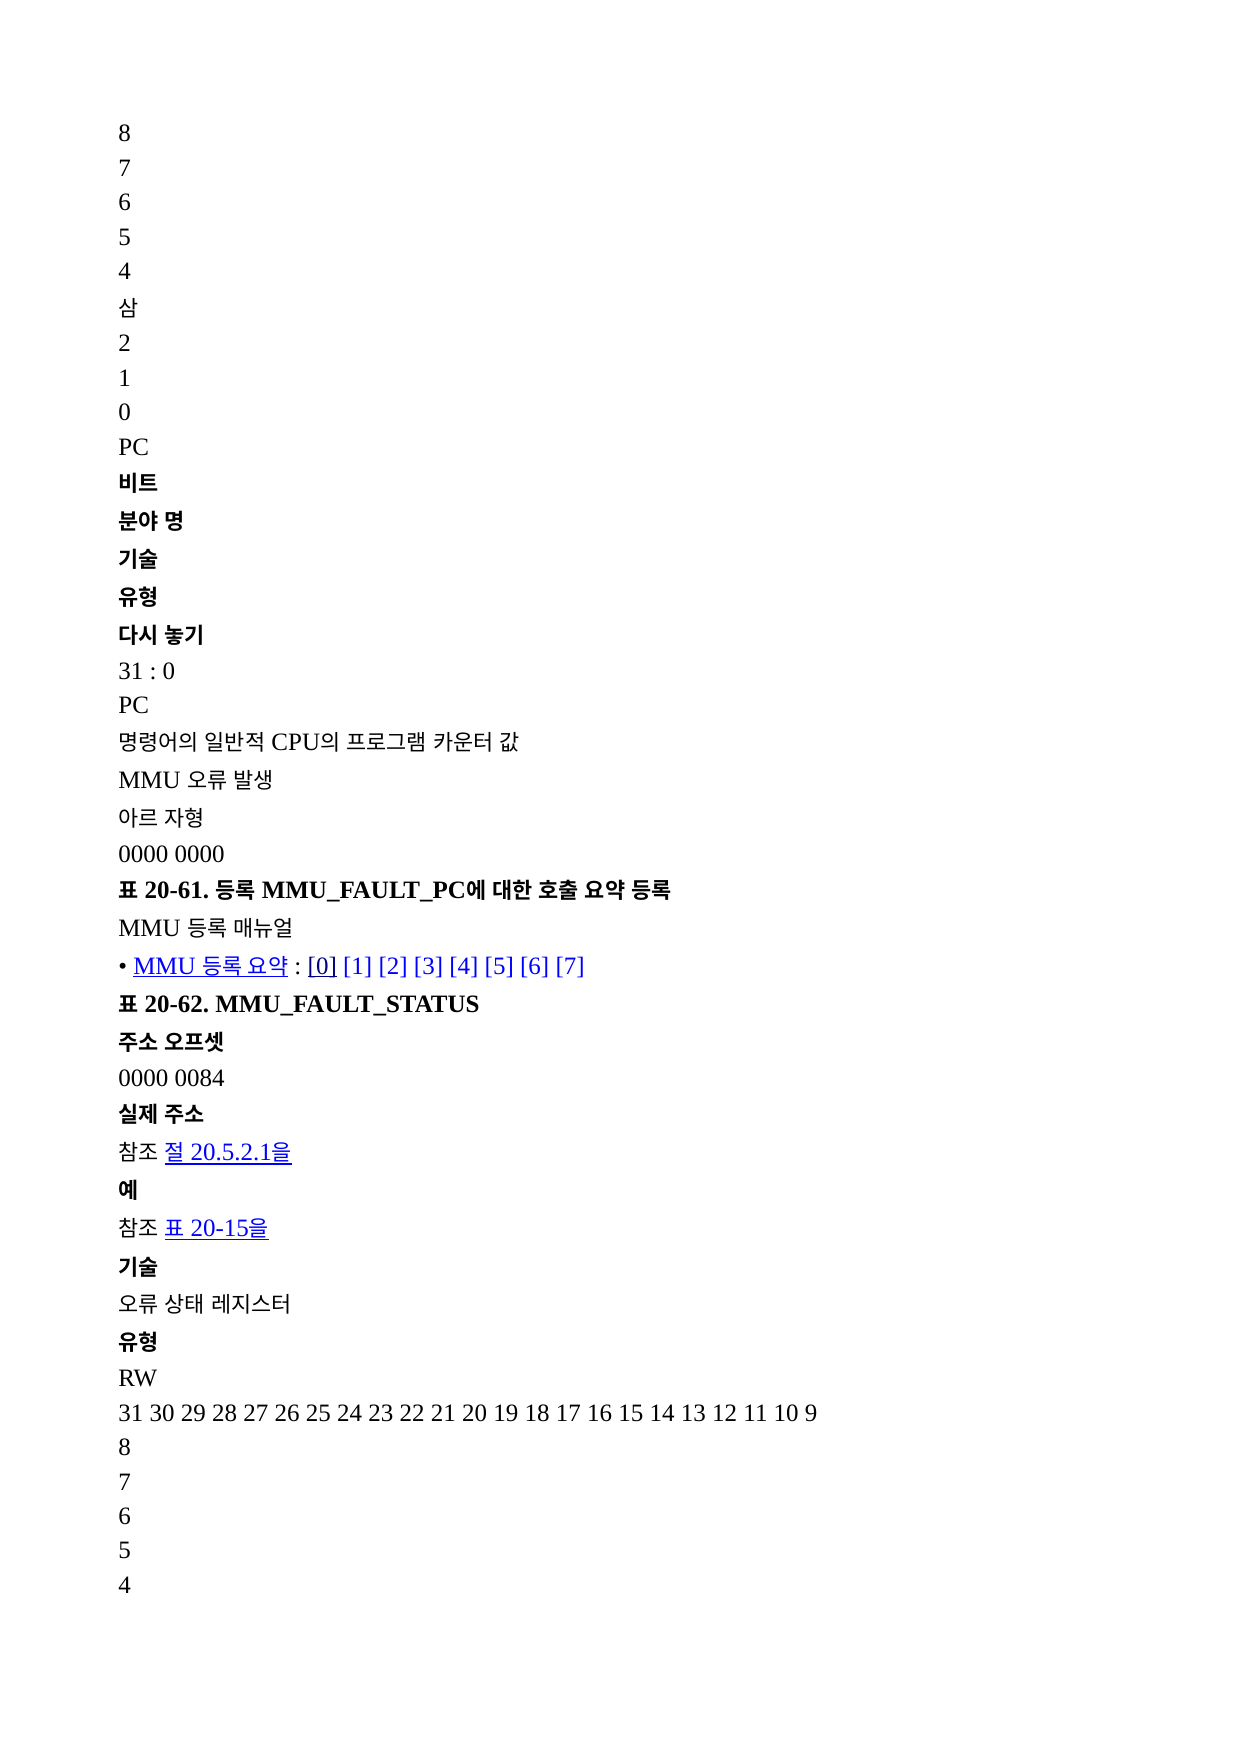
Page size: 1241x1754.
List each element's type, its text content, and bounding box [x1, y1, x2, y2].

text 참조 표 20-15을 [118, 1211, 1122, 1243]
text 6 [118, 1501, 1122, 1530]
text 7 [118, 153, 1122, 181]
text 4 [118, 1570, 1122, 1599]
text 6 [118, 187, 1122, 216]
text 표 20-62. MMU_FAULT_STATUS [118, 987, 1122, 1019]
text 2 [118, 328, 1122, 357]
text MMU 오류 발생 [118, 763, 1122, 794]
text 기술 [118, 542, 1122, 574]
text 0000 0000 [118, 839, 1122, 867]
text 8 [118, 1432, 1122, 1461]
text 주소 오프셋 [118, 1025, 1122, 1057]
text 다시 놓기 [118, 618, 1122, 650]
text 기술 [118, 1249, 1122, 1281]
text 유형 [118, 580, 1122, 612]
text 참조 절 20.5.2.1을 [118, 1135, 1122, 1167]
text 1 [118, 363, 1122, 392]
text 5 [118, 222, 1122, 250]
text 명령어의 일반적 CPU의 프로그램 카운터 값 [118, 725, 1122, 757]
text 8 [118, 118, 1122, 147]
text 7 [118, 1467, 1122, 1495]
text 실제 주소 [118, 1097, 1122, 1129]
text 아르 자형 [118, 801, 1122, 832]
text 0 [118, 397, 1122, 426]
text 오류 상태 레지스터 [118, 1287, 1122, 1319]
text 0000 0084 [118, 1063, 1122, 1092]
text 4 [118, 256, 1122, 285]
text 유형 [118, 1325, 1122, 1357]
text 비트 [118, 466, 1122, 498]
text PC [118, 690, 1122, 719]
text RW [118, 1363, 1122, 1392]
text • MMU 등록 요약 : [0] [1] [2] [3] [4] [5] [6] [7] [118, 949, 1122, 981]
text PC [118, 432, 1122, 461]
text 표 20-61. 등록 MMU_FAULT_PC에 대한 호출 요약 등록 [118, 873, 1122, 905]
text MMU 등록 매뉴얼 [118, 911, 1122, 943]
text 삼 [118, 291, 1122, 322]
text 5 [118, 1536, 1122, 1564]
text 분야 명 [118, 504, 1122, 536]
text 31 30 29 28 27 26 25 24 23 22 21 20 19 18 17 16 15 14 13 12 11 10 9 [118, 1398, 1122, 1426]
text 31 : 0 [118, 656, 1122, 685]
text 예 [118, 1173, 1122, 1205]
